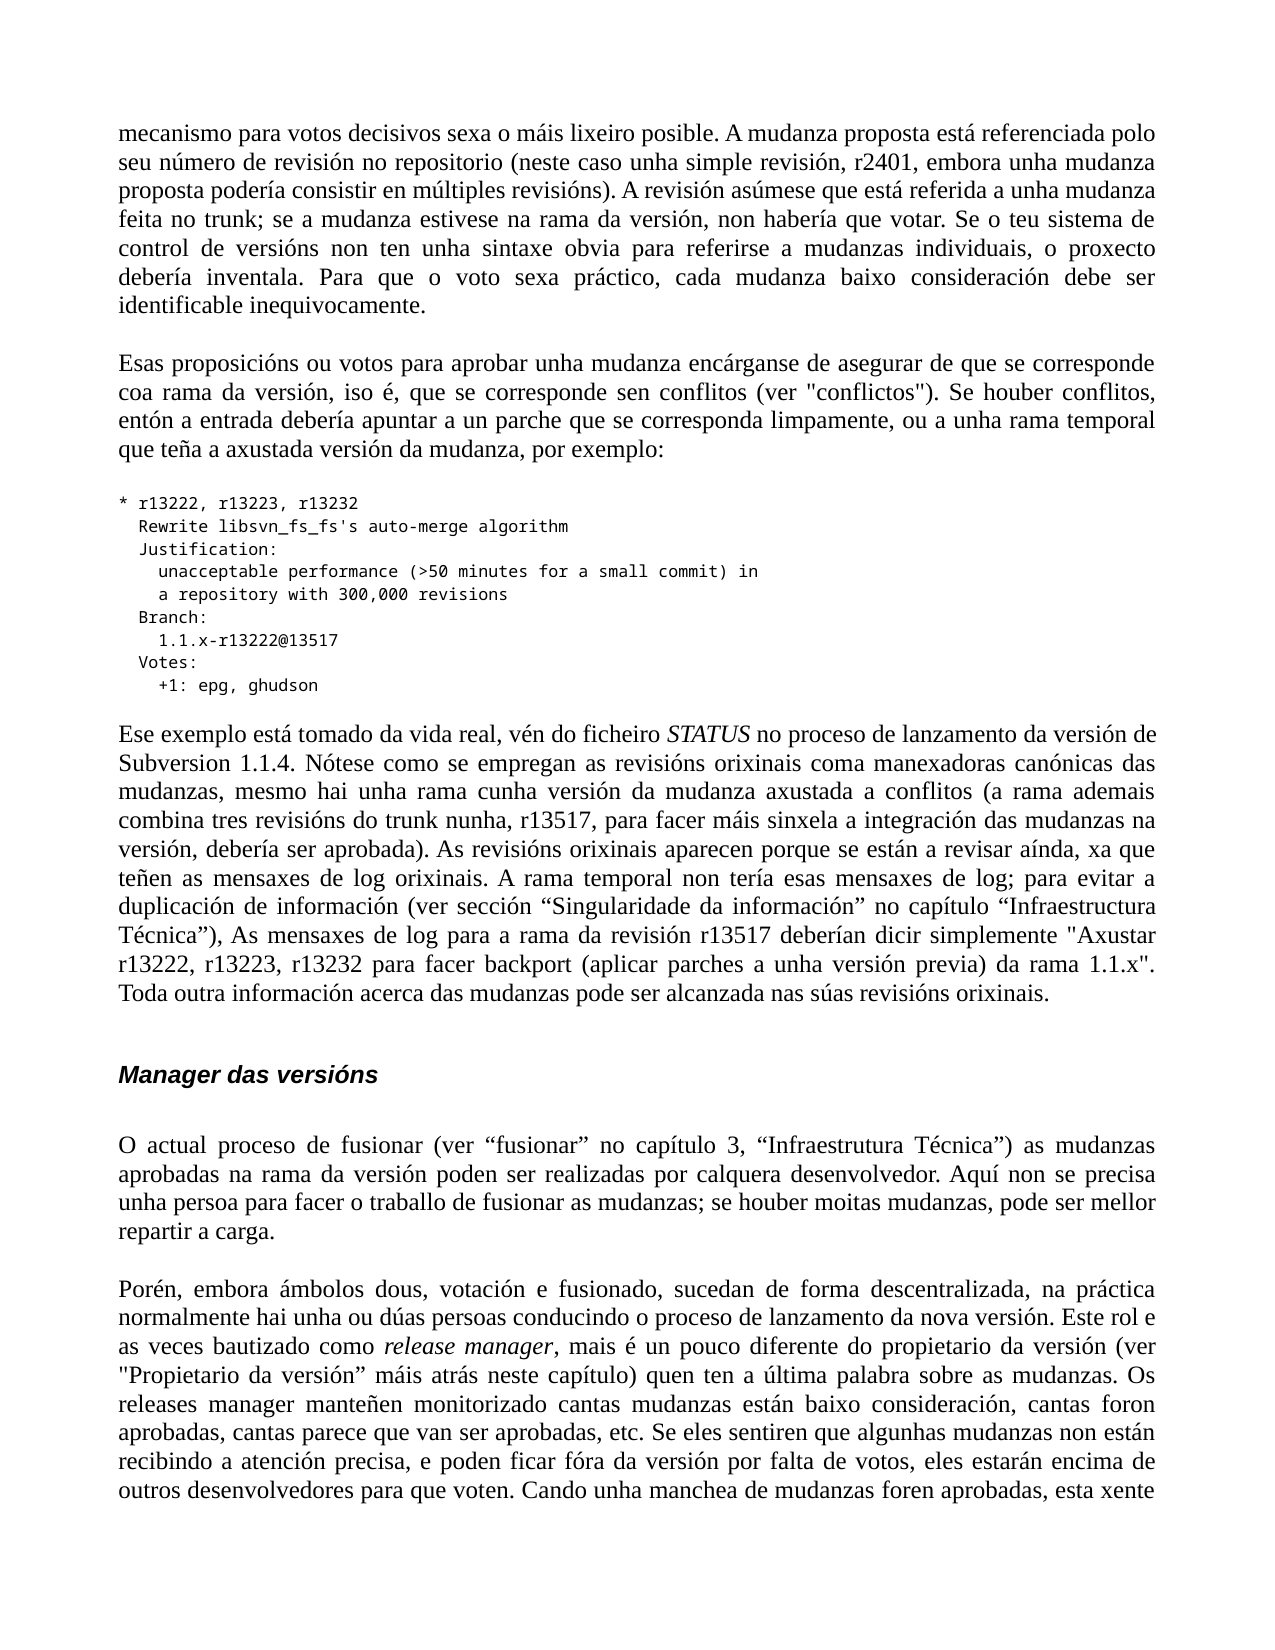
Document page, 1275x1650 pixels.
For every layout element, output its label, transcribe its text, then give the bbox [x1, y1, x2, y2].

text * r13222, r13223, r13232 [118, 492, 1157, 514]
text Rewrite libsvn_fs_fs's auto-merge algorithm [118, 514, 1157, 537]
text O actual proceso de fusionar (ver “fusionar” no capítulo 3, “Infraestrutura Técnica”) as mudanzas aprobadas na rama da versión poden ser realizadas por calquera desenvolvedor. Aquí non se precisa unha persoa para facer o traballo de fusionar as mudanzas; se houber moitas mudanzas, pode ser mellor repartir a carga. [118, 1130, 1157, 1245]
text Ese exemplo está tomado da vida real, vén do ficheiro STATUS no proceso de lanzamento da versión de Subversion 1.1.4. Nótese como se empregan as revisións orixinais coma manexadoras canónicas das mudanzas, mesmo hai unha rama cunha versión da mudanza axustada a conflitos (a rama ademais combina tres revisións do trunk nunha, r13517, para facer máis sinxela a integración das mudanzas na versión, debería ser aprobada). As revisións orixinais aparecen porque se están a revisar aínda, xa que teñen as mensaxes de log orixinais. A rama temporal non tería esas mensaxes de log; para evitar a duplicación de información (ver sección “Singularidade da información” no capítulo “Infraestructura Técnica”), As mensaxes de log para a rama da revisión r13517 deberían dicir simplemente "Axustar r13222, r13223, r13232 para facer backport (aplicar parches a unha versión previa) da rama 1.1.x". Toda outra información acerca das mudanzas pode ser alcanzada nas súas revisións orixinais. [118, 719, 1157, 1006]
text Esas proposicións ou votos para aprobar unha mudanza encárganse de asegurar de que se corresponde coa rama da versión, iso é, que se corresponde sen conflitos (ver "conflictos"). Se houber conflitos, entón a entrada debería apuntar a un parche que se corresponda limpamente, ou a unha rama temporal que teña a axustada versión da mudanza, por exemplo: [118, 348, 1157, 463]
text +1: epg, ghudson [118, 673, 1157, 696]
text Justification: [118, 537, 1157, 560]
text Porén, embora ámbolos dous, votación e fusionado, sucedan de forma descentralizada, na práctica normalmente hai unha ou dúas persoas conducindo o proceso de lanzamento da nova versión. Este rol e as veces bautizado como release manager, mais é un pouco diferente do propietario da versión (ver "Propietario da versión” máis atrás neste capítulo) quen ten a última palabra sobre as mudanzas. Os releases manager manteñen monitorizado cantas mudanzas están baixo consideración, cantas foron aprobadas, cantas parece que van ser aprobadas, etc. Se eles sentiren que algunhas mudanzas non están recibindo a atención precisa, e poden ficar fóra da versión por falta de votos, eles estarán encima de outros desenvolvedores para que voten. Cando unha manchea de mudanzas foren aprobadas, esta xente [118, 1274, 1157, 1504]
text Votes: [118, 651, 1157, 673]
subtitle Manager das versións [118, 1060, 1157, 1089]
text mecanismo para votos decisivos sexa o máis lixeiro posible. A mudanza proposta está referenciada polo seu número de revisión no repositorio (neste caso unha simple revisión, r2401, embora unha mudanza proposta podería consistir en múltiples revisións). A revisión asúmese que está referida a unha mudanza feita no trunk; se a mudanza estivese na rama da versión, non habería que votar. Se o teu sistema de control de versións non ten unha sintaxe obvia para referirse a mudanzas individuais, o proxecto debería inventala. Para que o voto sexa práctico, cada mudanza baixo consideración debe ser identificable inequivocamente. [118, 118, 1157, 319]
text 1.1.x-r13222@13517 [118, 628, 1157, 651]
text unacceptable performance (>50 minutes for a small commit) in [118, 560, 1157, 583]
text Branch: [118, 605, 1157, 628]
text a repository with 300,000 revisions [118, 583, 1157, 605]
